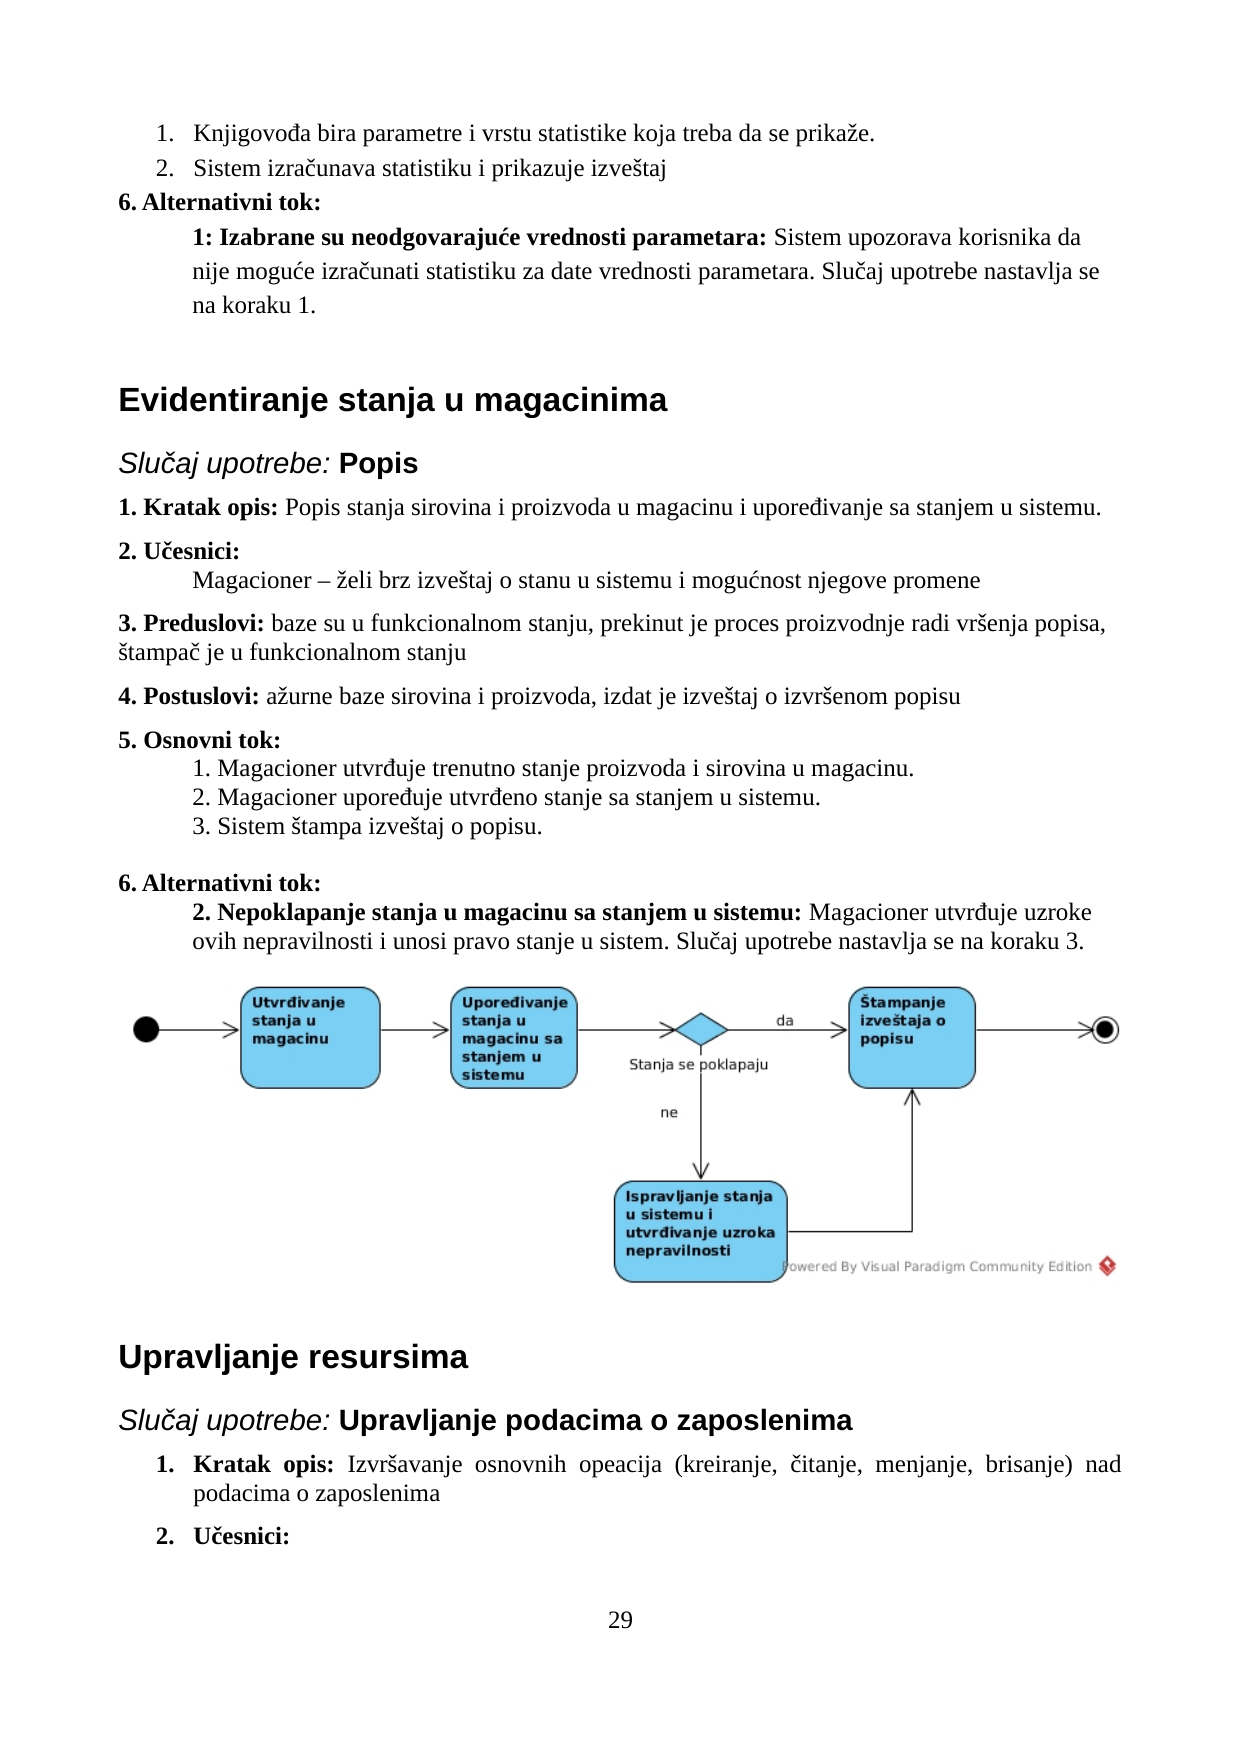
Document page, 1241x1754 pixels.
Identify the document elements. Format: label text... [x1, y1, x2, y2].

subtitle Slučaj upotrebe: Upravljanje podacima o zaposlenima [118, 1403, 1122, 1436]
list Knjigovođa bira parametre i vrstu statistike koja treba da se prikaže. [156, 118, 1122, 147]
text 3. Sistem štampa izveštaj o popisu. [118, 811, 1122, 840]
list Učesnici: [156, 1521, 1122, 1550]
text 6. Alternativni tok: [118, 187, 1122, 216]
text 6. Alternativni tok: [118, 868, 1122, 897]
list Kratak opis: Izvršavanje osnovnih opeacija (kreiranje, čitanje, menjanje, brisanje) nad podacima o zaposlenima [156, 1449, 1122, 1506]
list Sistem izračunava statistiku i prikazuje izveštaj [156, 153, 1122, 181]
text 2. Učesnici: [118, 536, 1122, 565]
subtitle Upravljanje resursima [118, 1337, 1122, 1376]
text 1. Magacioner utvrđuje trenutno stanje proizvoda i sirovina u magacinu. [118, 753, 1122, 782]
text Magacioner – želi brz izveštaj o stanu u sistemu i mogućnost njegove promene [118, 565, 1122, 593]
text 1. Kratak opis: Popis stanja sirovina i proizvoda u magacinu i upoređivanje sa stanjem u sistemu. [118, 492, 1122, 521]
text 1: Izabrane su neodgovarajuće vrednosti parametara: Sistem upozorava korisnika da nije moguće izračunati statistiku za date vrednosti parametara. Slučaj upotrebe nastavlja se na koraku 1. [118, 222, 1122, 319]
picture [118, 983, 1123, 1288]
text 4. Postuslovi: ažurne baze sirovina i proizvoda, izdat je izveštaj o izvršenom popisu [118, 681, 1122, 710]
subtitle Evidentiranje stanja u magacinima [118, 380, 1122, 419]
text 2. Nepoklapanje stanja u magacinu sa stanjem u sistemu: Magacioner utvrđuje uzroke ovih nepravilnosti i unosi pravo stanje u sistem. Slučaj upotrebe nastavlja se na koraku 3. [118, 897, 1122, 955]
subtitle Slučaj upotrebe: Popis [118, 446, 1122, 480]
text 3. Preduslovi: baze su u funkcionalnom stanju, prekinut je proces proizvodnje radi vršenja popisa, štampač je u funkcionalnom stanju [118, 608, 1122, 666]
text 5. Osnovni tok: [118, 725, 1122, 753]
text 2. Magacioner upoređuje utvrđeno stanje sa stanjem u sistemu. [118, 782, 1122, 811]
